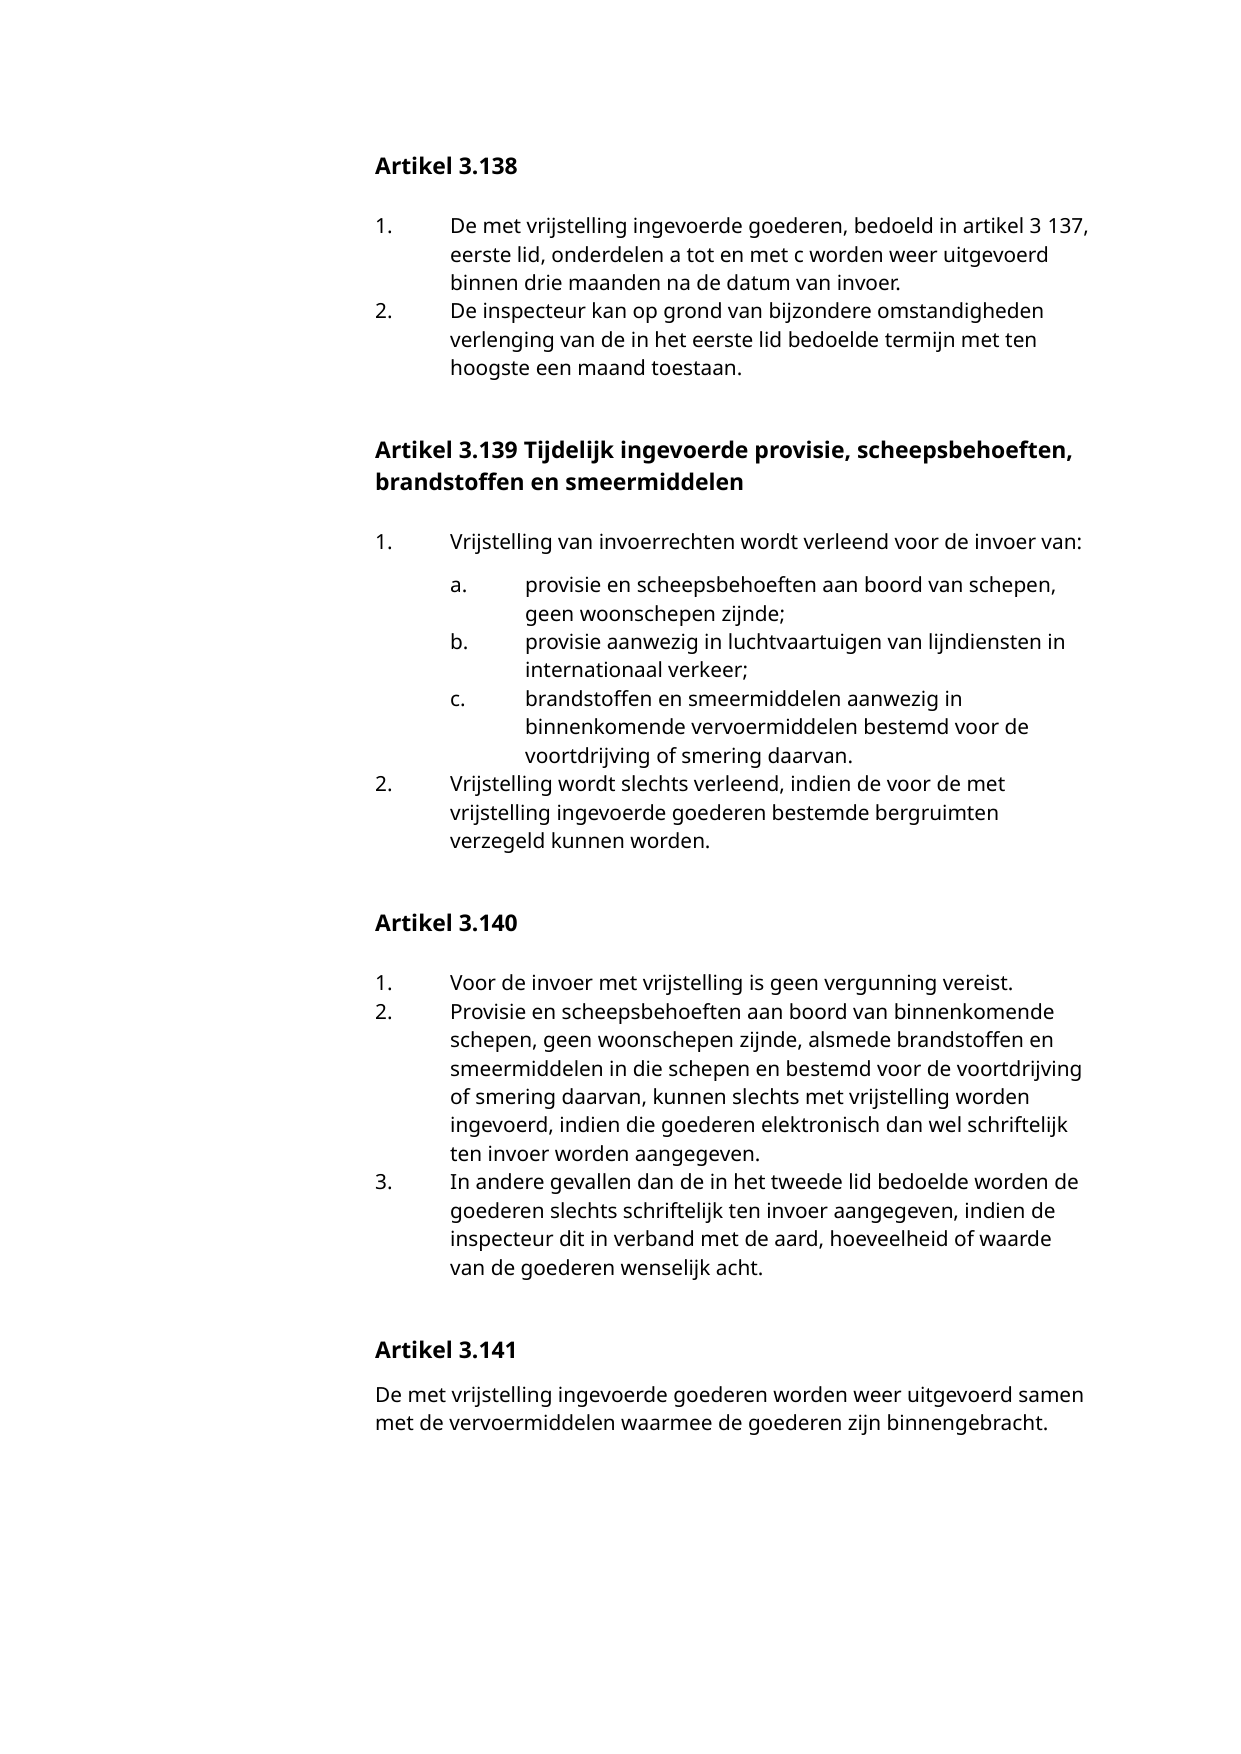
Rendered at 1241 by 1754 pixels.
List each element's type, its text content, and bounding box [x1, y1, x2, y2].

subtitle Artikel 3.140 [375, 907, 1090, 938]
list brandstoffen en smeermiddelen aanwezig in binnenkomende vervoermiddelen bestemd voor de voortdrijving of smering daarvan. [450, 684, 1090, 769]
list Vrijstelling wordt slechts verleend, indien de voor de met vrijstelling ingevoerde goederen bestemde bergruimten verzegeld kunnen worden. [375, 769, 1090, 855]
list De inspecteur kan op grond van bijzondere omstandigheden verlenging van de in het eerste lid bedoelde termijn met ten hoogste een maand toestaan. [375, 297, 1090, 382]
list provisie en scheepsbehoeften aan boord van schepen, geen woonschepen zijnde; [450, 570, 1090, 627]
text De met vrijstelling ingevoerde goederen worden weer uitgevoerd samen met de vervoermiddelen waarmee de goederen zijn binnengebracht. [375, 1380, 1090, 1437]
list Provisie en scheepsbehoeften aan boord van binnenkomende schepen, geen woonschepen zijnde, alsmede brandstoffen en smeermiddelen in die schepen en bestemd voor de voortdrijving of smering daarvan, kunnen slechts met vrijstelling worden ingevoerd, indien die goederen elektronisch dan wel schriftelijk ten invoer worden aangegeven. [375, 997, 1090, 1167]
subtitle Artikel 3.138 [375, 150, 1090, 181]
list Voor de invoer met vrijstelling is geen vergunning vereist. [375, 968, 1090, 997]
list provisie aanwezig in luchtvaartuigen van lijndiensten in internationaal verkeer; [450, 627, 1090, 684]
subtitle Artikel 3.139 Tijdelijk ingevoerde provisie, scheepsbehoeften, brandstoffen en smeermiddelen [375, 434, 1090, 497]
list Vrijstelling van invoerrechten wordt verleend voor de invoer van: [375, 527, 1090, 555]
subtitle Artikel 3.141 [375, 1334, 1090, 1365]
list De met vrijstelling ingevoerde goederen, bedoeld in artikel 3 137, eerste lid, onderdelen a tot en met c worden weer uitgevoerd binnen drie maanden na de datum van invoer. [375, 211, 1090, 297]
list In andere gevallen dan de in het tweede lid bedoelde worden de goederen slechts schriftelijk ten invoer aangegeven, indien de inspecteur dit in verband met de aard, hoeveelheid of waarde van de goederen wenselijk acht. [375, 1167, 1090, 1281]
